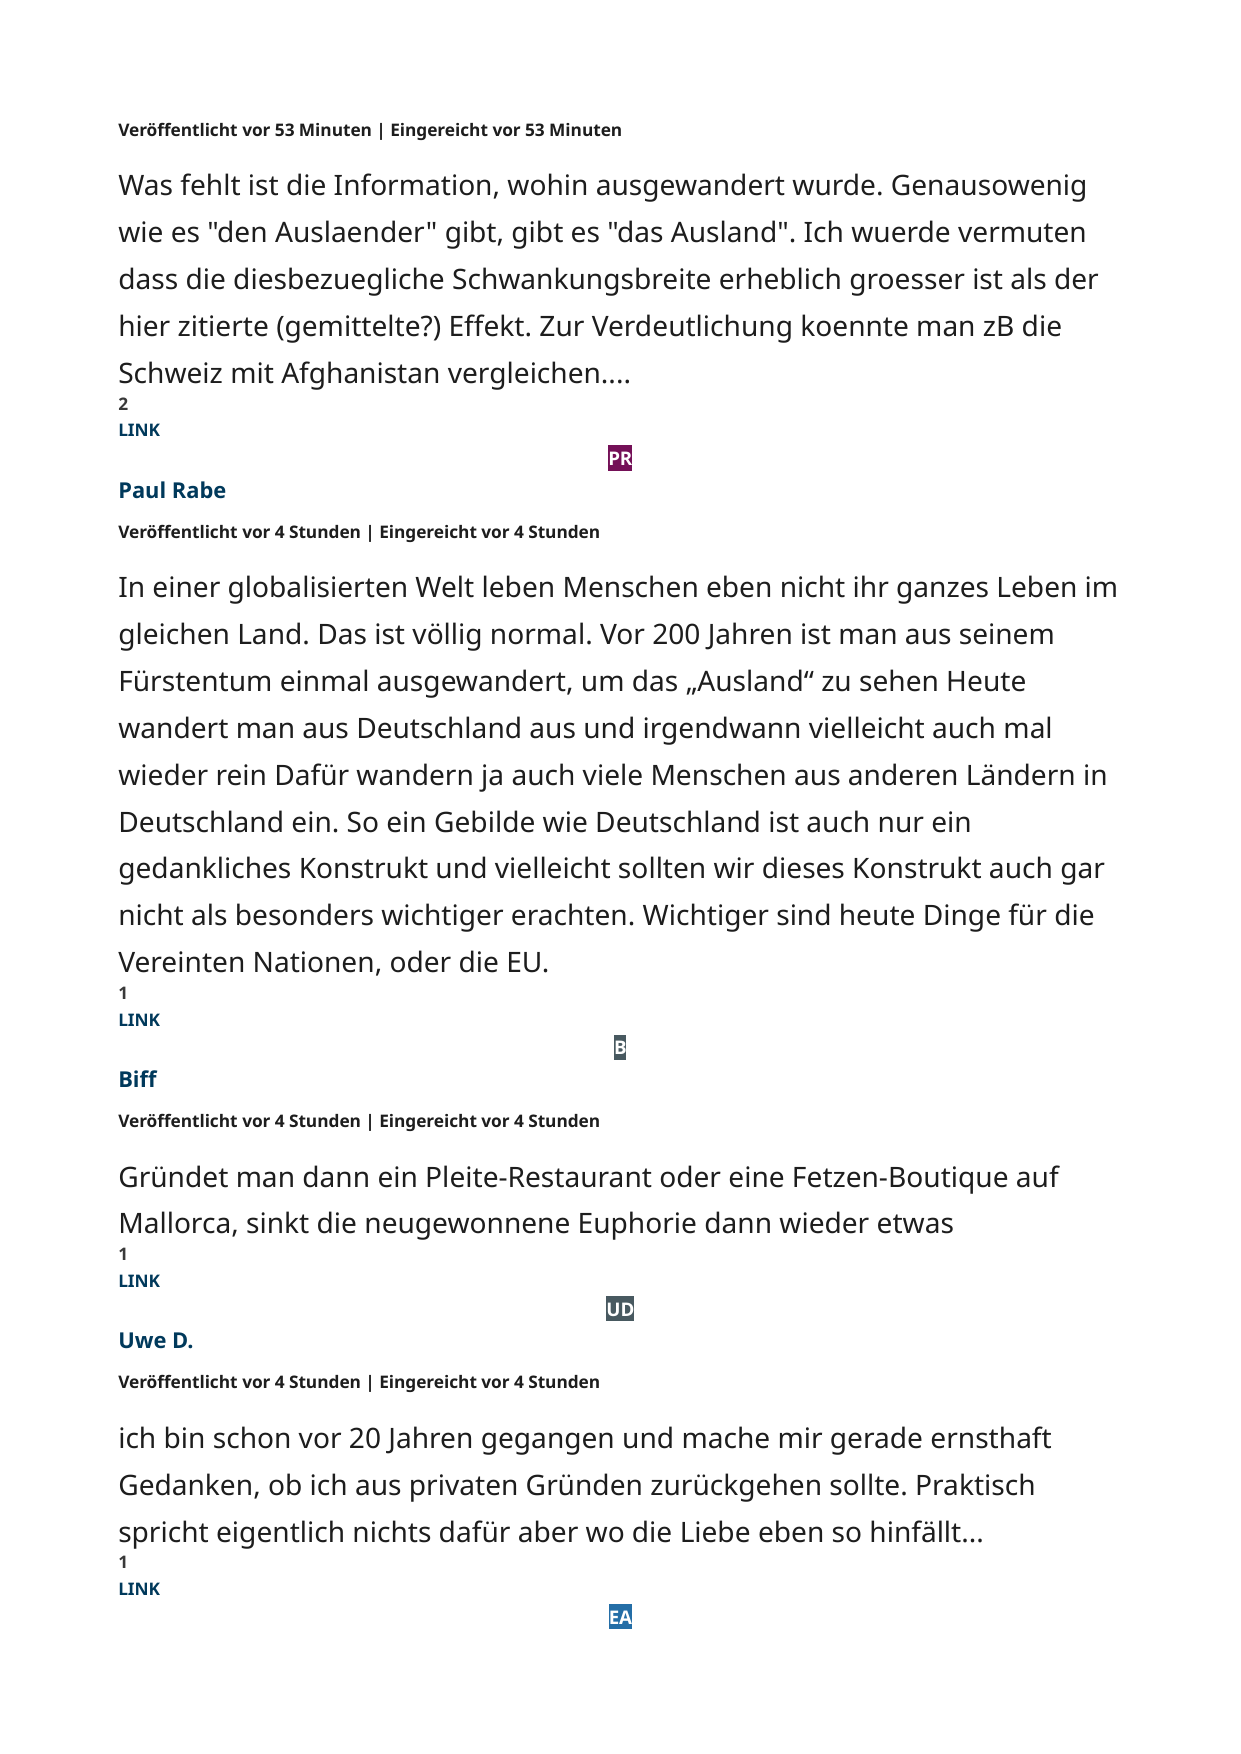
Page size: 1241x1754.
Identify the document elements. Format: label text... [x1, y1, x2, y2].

text EA [118, 1604, 1122, 1629]
text LINK [118, 418, 1122, 442]
text Gründet man dann ein Pleite-Restaurant oder eine Fetzen-Boutique auf Mallorca, sinkt die neugewonnene Euphorie dann wieder etwas [118, 1148, 1122, 1242]
text ich bin schon vor 20 Jahren gegangen und mache mir gerade ernsthaft Gedanken, ob ich aus privaten Gründen zurückgehen sollte. Praktisch spricht eigentlich nichts dafür aber wo die Liebe eben so hinfällt... [118, 1410, 1122, 1550]
text 2 [118, 392, 1122, 415]
text LINK [118, 1577, 1122, 1601]
text Uwe D. [118, 1325, 1122, 1355]
text 1 [118, 981, 1122, 1004]
text PR [118, 445, 1122, 471]
text In einer globalisierten Welt leben Menschen eben nicht ihr ganzes Leben im gleichen Land. Das ist völlig normal. Vor 200 Jahren ist man aus seinem Fürstentum einmal ausgewandert, um das „Ausland“ zu sehen Heute wandert man aus Deutschland aus und irgendwann vielleicht auch mal wieder rein Dafür wandern ja auch viele Menschen aus anderen Ländern in Deutschland ein. So ein Gebilde wie Deutschland ist auch nur ein gedankliches Konstrukt und vielleicht sollten wir dieses Konstrukt auch gar nicht als besonders wichtiger erachten. Wichtiger sind heute Dinge für die Vereinten Nationen, oder die EU. [118, 559, 1122, 981]
text Was fehlt ist die Information, wohin ausgewandert wurde. Genausowenig wie es "den Auslaender" gibt, gibt es "das Ausland". Ich wuerde vermuten dass die diesbezuegliche Schwankungsbreite erheblich groesser ist als der hier zitierte (gemittelte?) Effekt. Zur Verdeutlichung koennte man zB die Schweiz mit Afghanistan vergleichen.... [118, 157, 1122, 392]
text Paul Rabe [118, 474, 1122, 504]
text Veröffentlicht vor 4 Stunden | Eingereicht vor 4 Stunden [118, 1371, 1122, 1394]
text LINK [118, 1008, 1122, 1031]
text B [118, 1035, 1122, 1060]
text Veröffentlicht vor 53 Minuten | Eingereicht vor 53 Minuten [118, 118, 1122, 142]
text 1 [118, 1242, 1122, 1266]
text Veröffentlicht vor 4 Stunden | Eingereicht vor 4 Stunden [118, 520, 1122, 543]
text Veröffentlicht vor 4 Stunden | Eingereicht vor 4 Stunden [118, 1109, 1122, 1133]
text Biff [118, 1064, 1122, 1094]
text 1 [118, 1550, 1122, 1574]
text LINK [118, 1269, 1122, 1292]
text UD [118, 1296, 1122, 1321]
